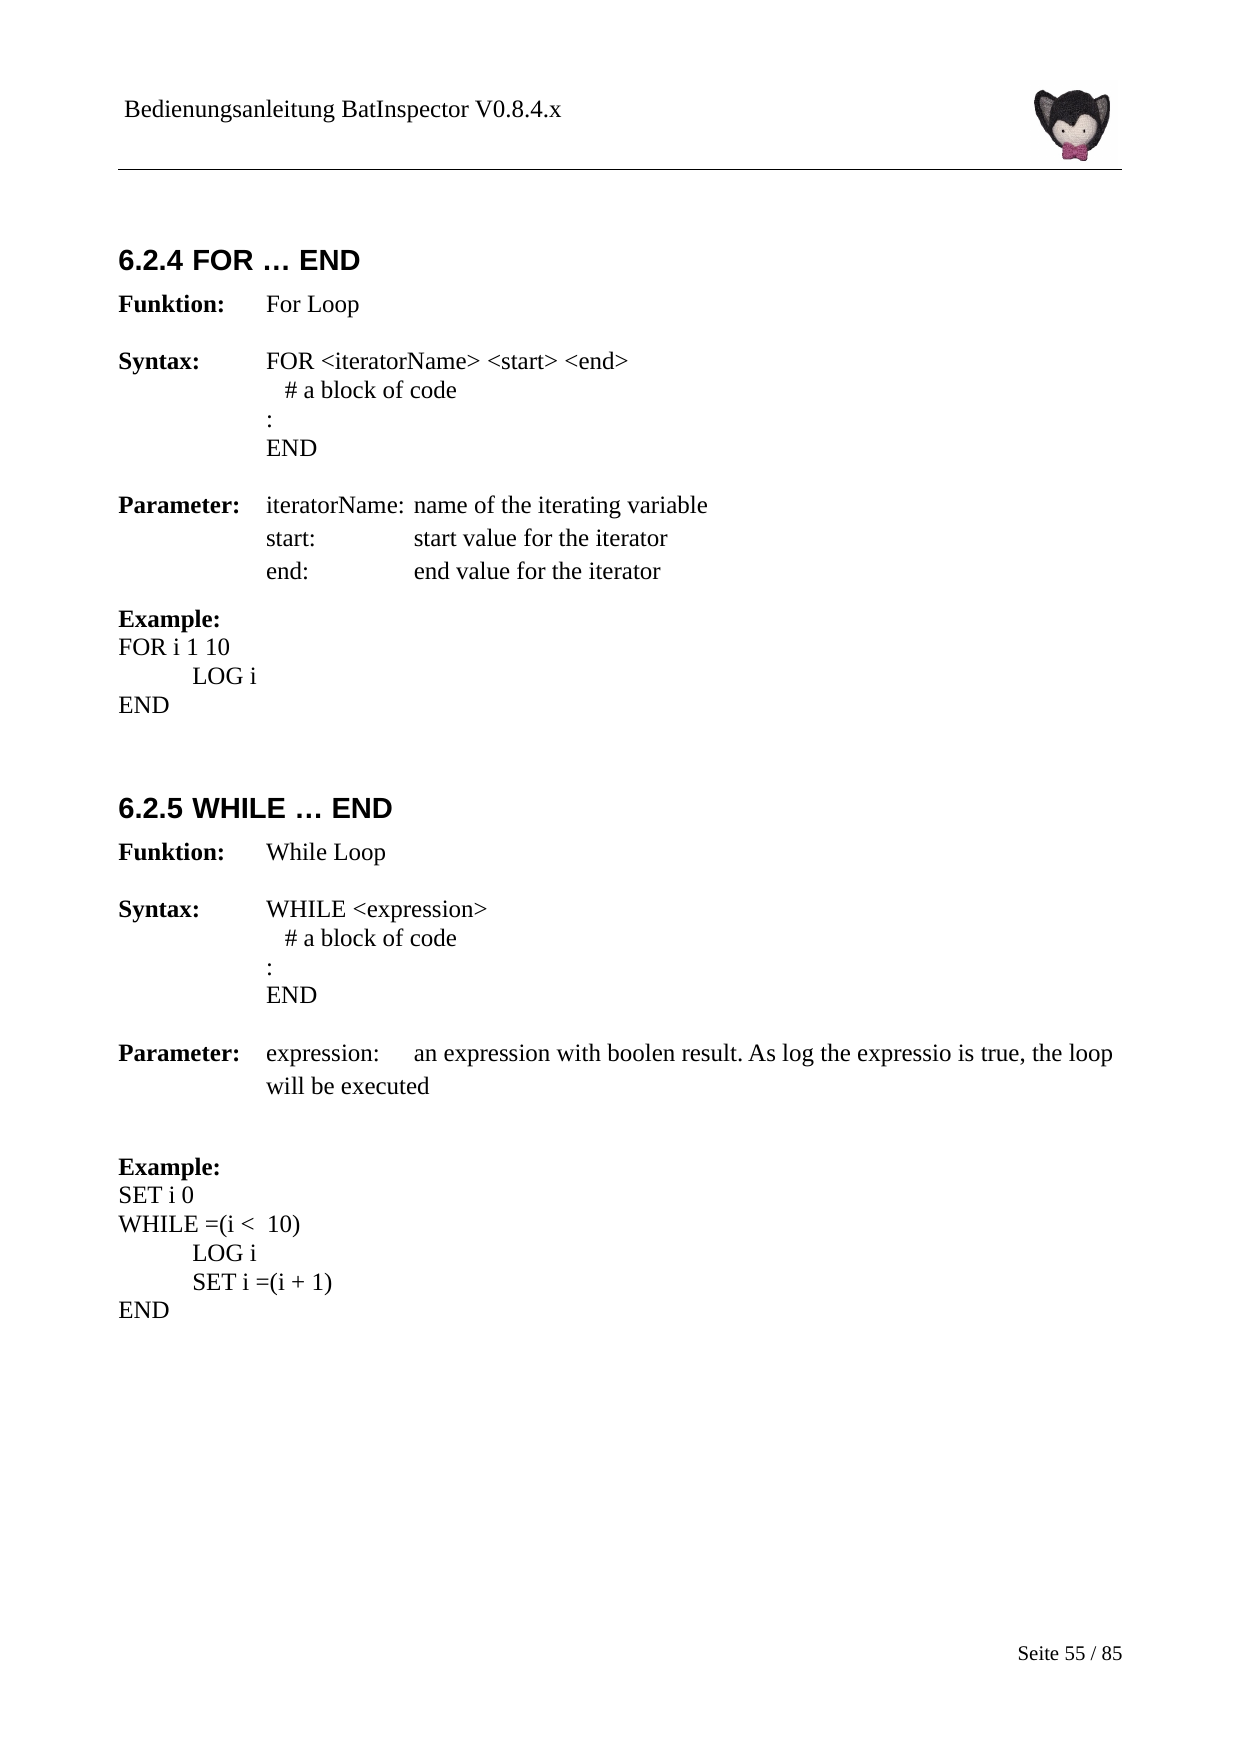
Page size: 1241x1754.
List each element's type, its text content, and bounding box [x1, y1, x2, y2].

text LOG i [118, 1238, 1122, 1267]
text SET i 0 [118, 1181, 1122, 1209]
text END [118, 690, 1122, 719]
picture [1030, 80, 1119, 169]
text # a block of code [118, 375, 1122, 404]
subtitle WHILE … END [118, 791, 1122, 824]
text Example: [118, 604, 1122, 632]
text Syntax: WHILE <expression> [118, 894, 1122, 923]
text END [118, 433, 1122, 461]
text Syntax: FOR <iteratorName> <start> <end> [118, 346, 1122, 375]
text # a block of code [118, 923, 1122, 952]
text Funktion: While Loop [118, 837, 1122, 866]
text FOR i 1 10 [118, 632, 1122, 661]
text END [118, 981, 1122, 1009]
text Parameter: expression: an expression with boolen result. As log the expressio is true, the loop will be executed [118, 1038, 1122, 1133]
text : [118, 952, 1122, 981]
subtitle FOR … END [118, 243, 1122, 276]
text : [118, 404, 1122, 433]
text SET i =(i + 1) [118, 1267, 1122, 1296]
text Parameter: iteratorName: name of the iterating variable start: start value for the iterator end: end value for the iterator [118, 490, 1122, 585]
text Example: [118, 1152, 1122, 1181]
text WHILE =(i < 10) [118, 1209, 1122, 1238]
text Funktion: For Loop [118, 289, 1122, 318]
text END [118, 1296, 1122, 1324]
text LOG i [118, 661, 1122, 690]
